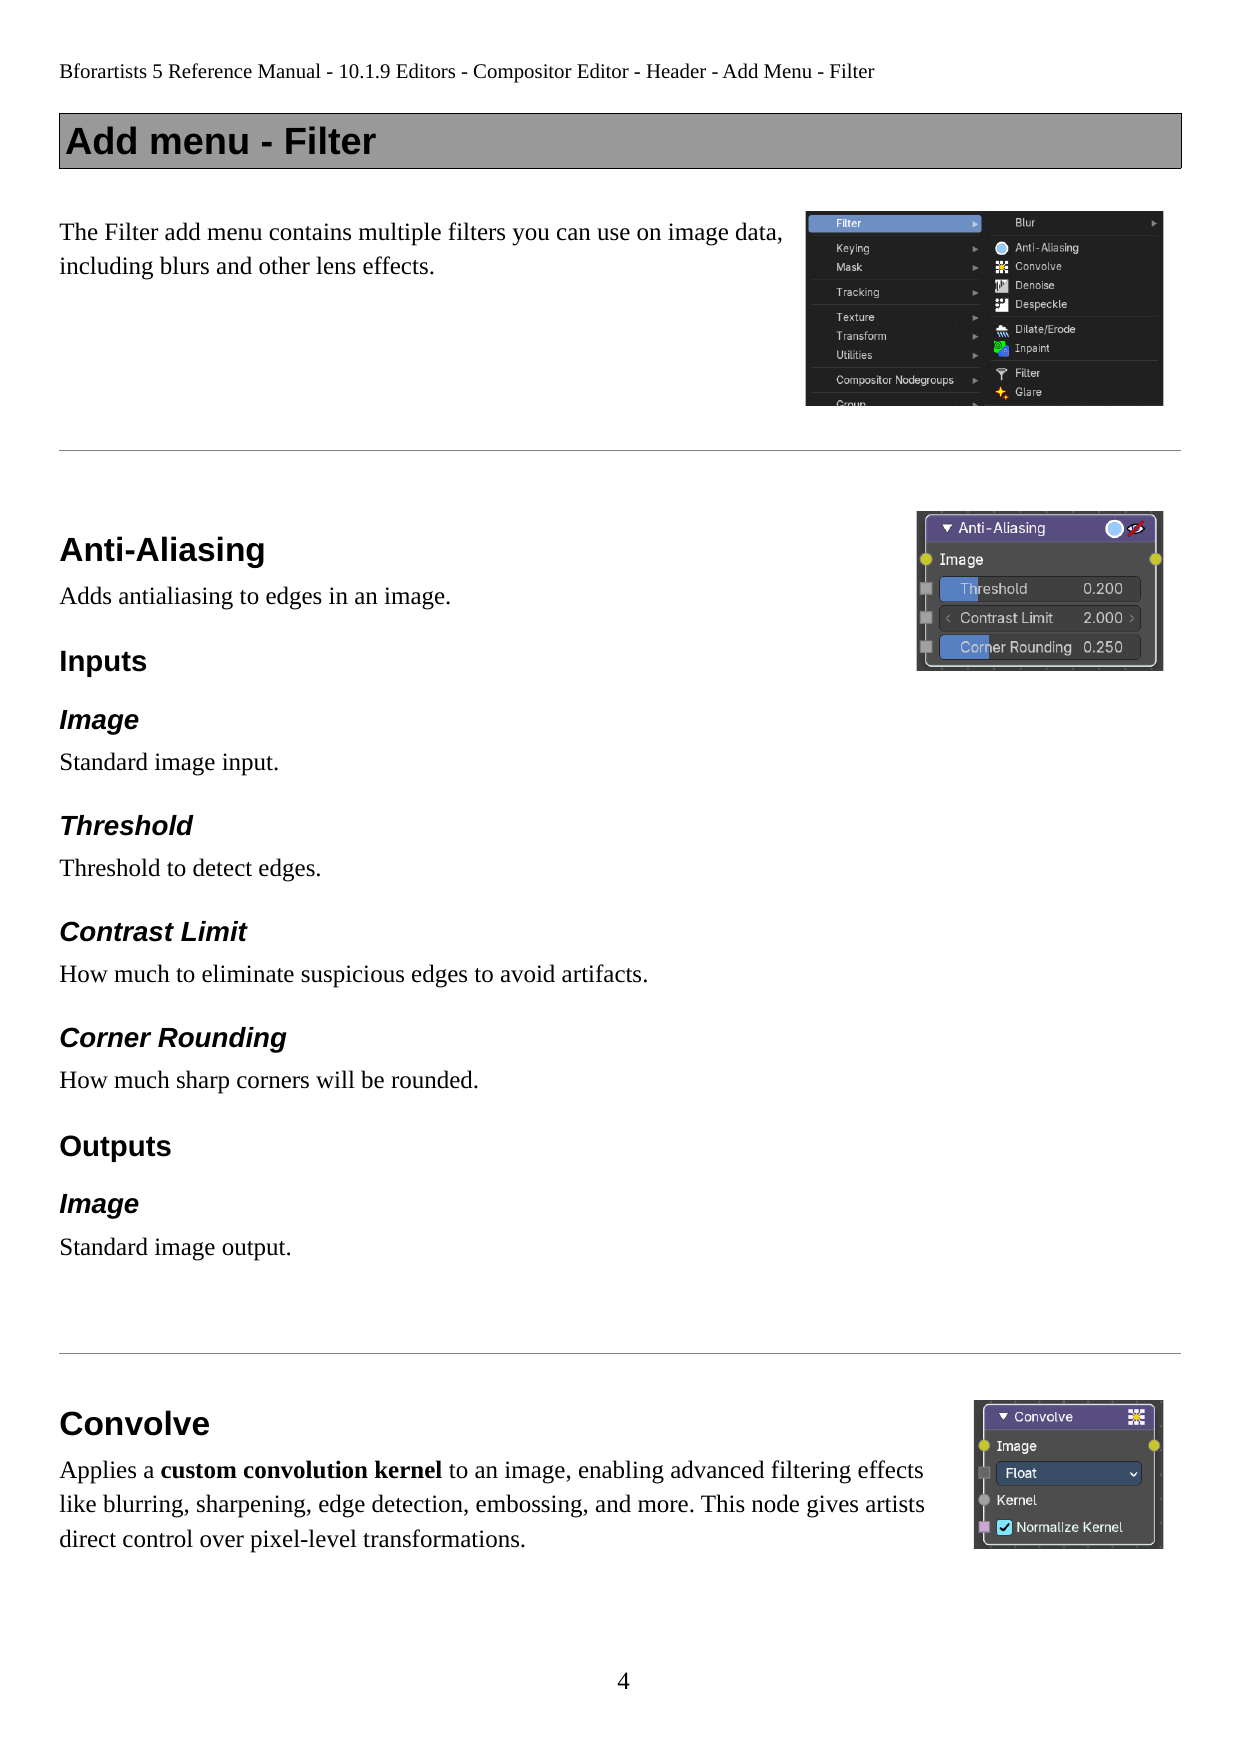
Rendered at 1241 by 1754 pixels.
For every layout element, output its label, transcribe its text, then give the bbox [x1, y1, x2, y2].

subtitle Threshold [59, 809, 1181, 841]
subtitle [1164, 1404, 1181, 1442]
subtitle [1164, 529, 1181, 568]
subtitle Convolve [59, 1404, 973, 1442]
text How much to eliminate suspicious edges to avoid artifacts. [59, 959, 1181, 988]
table_header Add menu - Filter [60, 114, 1181, 168]
picture [916, 511, 1164, 671]
picture [805, 211, 1164, 406]
subtitle Contrast Limit [59, 915, 1181, 947]
subtitle Corner Rounding [59, 1021, 1181, 1053]
text Adds antialiasing to edges in an image. [59, 581, 916, 609]
text Standard image input. [59, 747, 1181, 776]
picture [973, 1400, 1164, 1549]
text Standard image output. [59, 1232, 1181, 1261]
text Threshold to detect edges. [59, 853, 1181, 882]
text How much sharp corners will be rounded. [59, 1065, 1181, 1094]
subtitle Inputs [59, 644, 1181, 678]
text Applies a custom convolution kernel to an image, enabling advanced filtering effects like blurring, sharpening, edge detection, embossing, and more. This node gives artists direct control over pixel-level transformations. [59, 1455, 1181, 1552]
text The Filter add menu contains multiple filters you can use on image data, including blurs and other lens effects. [59, 217, 805, 280]
subtitle Anti-Aliasing [59, 529, 916, 568]
subtitle Outputs [59, 1129, 1181, 1163]
subtitle Image [59, 1188, 1181, 1219]
subtitle Image [59, 703, 1181, 735]
